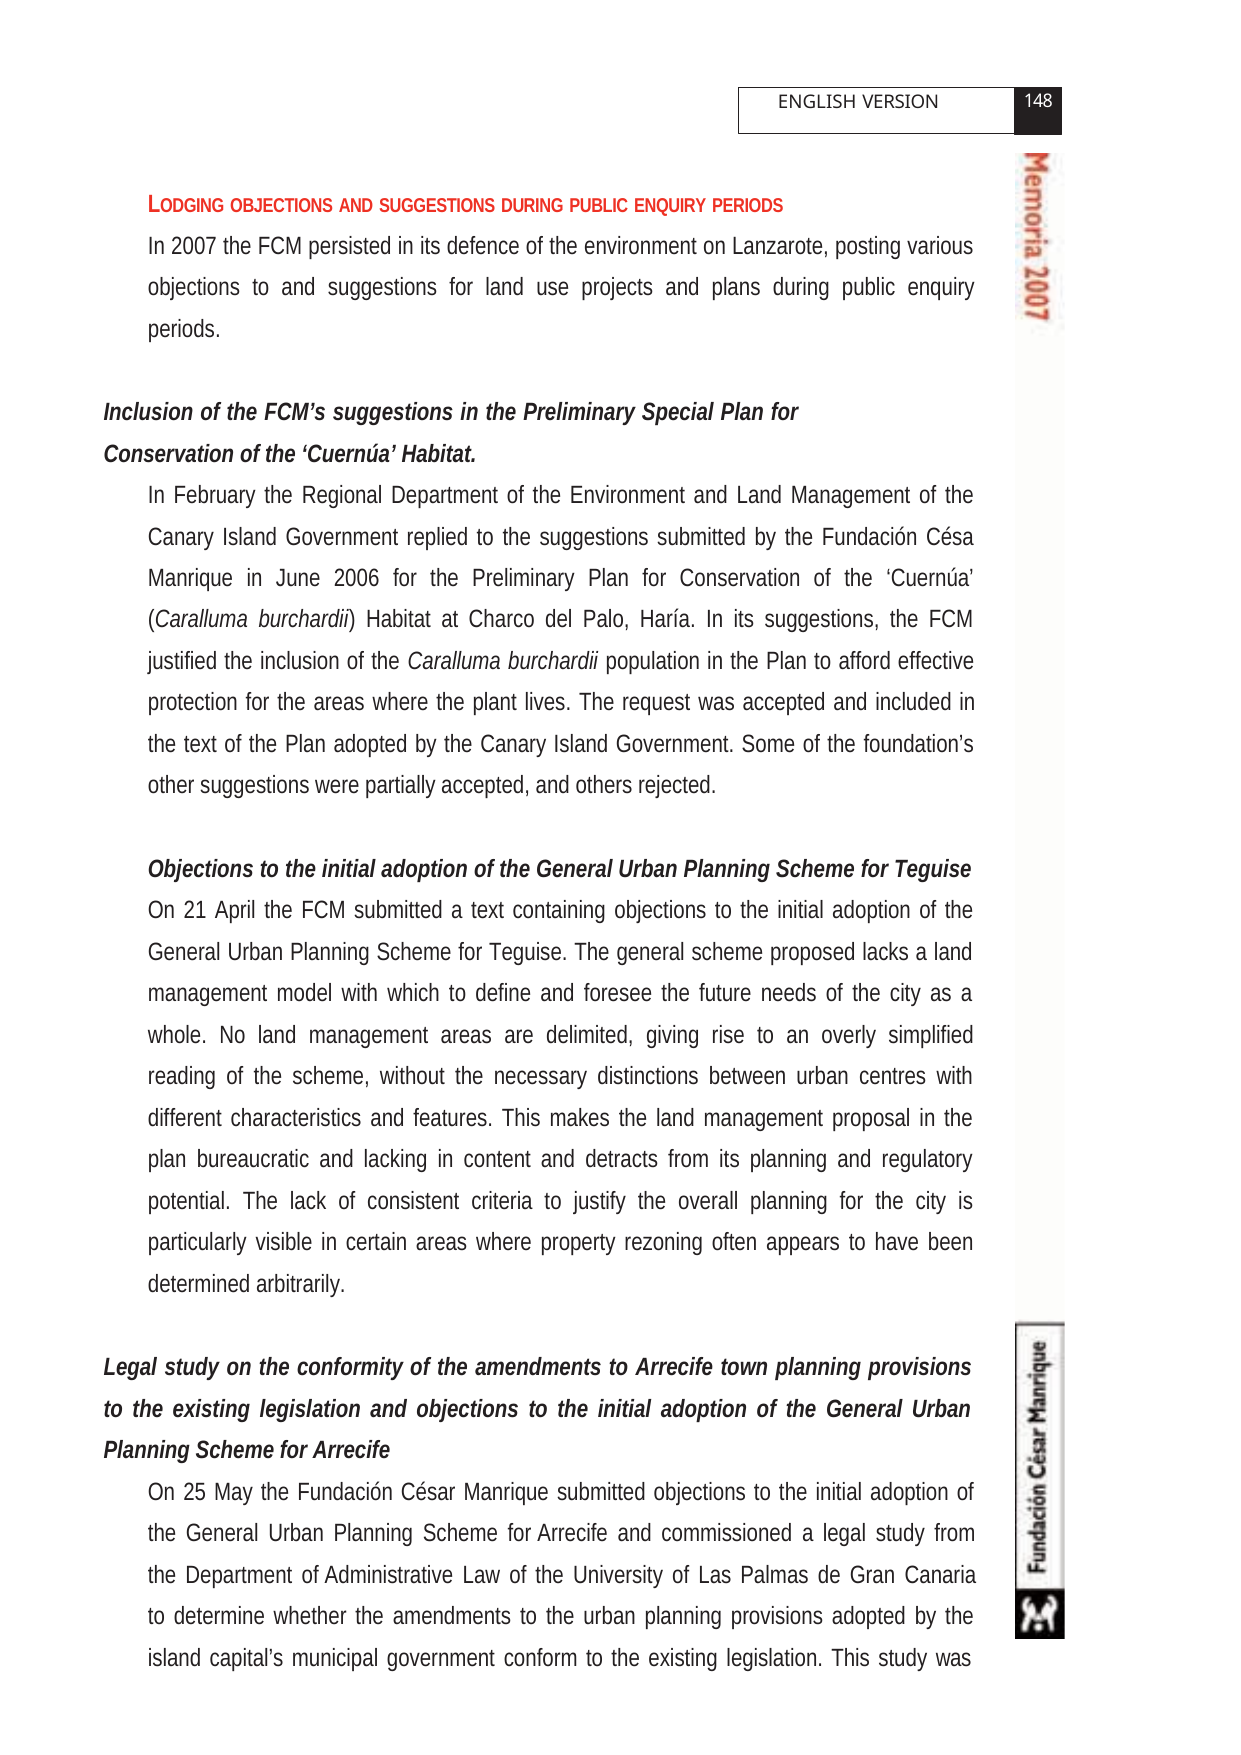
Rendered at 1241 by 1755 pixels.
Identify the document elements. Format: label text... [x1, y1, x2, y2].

subtitle Inclusion of the FCM’s suggestions in the Preliminary Special Plan for Conservation of the ‘Cuernúa’ Habitat. [103, 397, 802, 467]
subtitle Legal study on the conformity of the amendments to Arrecife town planning provisions to the existing legislation and objections to the initial adoption of the General Urban Planning Scheme for Arrecife [103, 1352, 975, 1464]
text On 25 May the Fundación César Manrique submitted objections to the initial adoption of the General Urban Planning Scheme for Arrecife and commissioned a legal study from the Department of Administrative Law of the University of Las Palmas de Gran Canaria to determine whether the amendments to the urban planning provisions adopted by the island capital’s municipal government conform to the existing legislation. This study was [148, 1477, 976, 1671]
subtitle [1065, 189, 1167, 218]
text In February the Regional Department of the Environment and Land Management of the Canary Island Government replied to the suggestions submitted by the Fundación Césa Manrique in June 2006 for the Preliminary Plan for Conservation of the ‘Cuernúa’ (Caralluma burchardii) Habitat at Charco del Palo, Haría. In its suggestions, the FCM justified the inclusion of the Caralluma burchardii population in the Plan to afford effective protection for the areas where the plant lives. The request was accepted and included in the text of the Plan adopted by the Canary Island Government. Some of the foundation’s other suggestions were partially accepted, and others rejected. [148, 480, 975, 799]
text In 2007 the FCM persisted in its defence of the environment on Lanzarote, posting various objections to and suggestions for land use projects and plans during public enquiry periods. [148, 231, 975, 342]
text Objections to the initial adoption of the General Urban Planning Scheme for Teguise On 21 April the FCM submitted a text containing objections to the initial adoption of the General Urban Planning Scheme for Teguise. The general scheme proposed lacks a land management model with which to define and foresee the future needs of the city as a whole. No land management areas are delimited, giving rise to an overly simplified reading of the scheme, without the necessary distinctions between urban centres with different characteristics and features. This makes the land management proposal in the plan bureaucratic and lacking in content and detracts from its planning and regulatory potential. The lack of consistent criteria to justify the overall planning for the city is particularly visible in certain areas where property rezoning often appears to have been determined arbitrarily. [148, 854, 975, 1297]
subtitle Lodging objections and suggestions during public enquiry periods [148, 189, 1015, 218]
